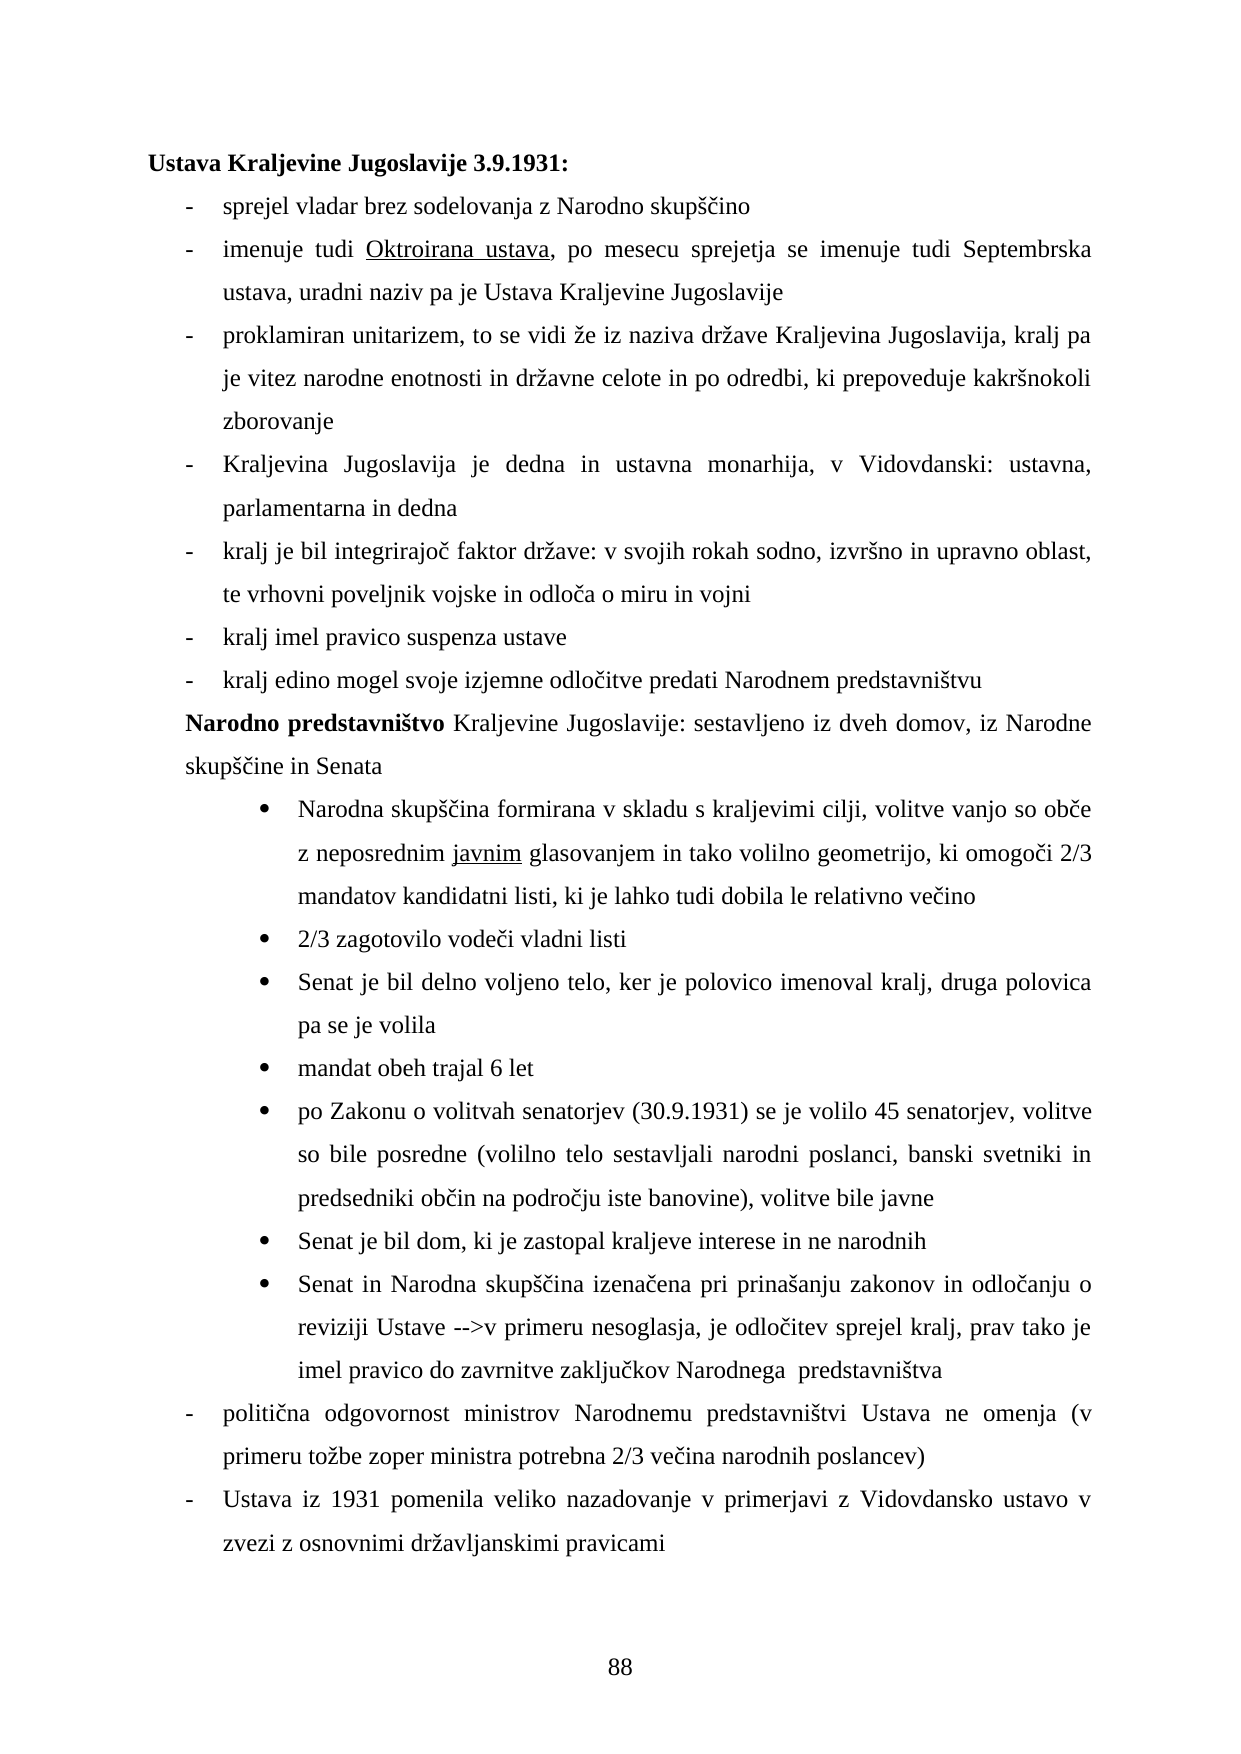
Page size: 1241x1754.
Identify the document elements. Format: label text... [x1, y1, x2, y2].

text Narodno predstavništvo Kraljevine Jugoslavije: sestavljeno iz dveh domov, iz Narodne skupščine in Senata [185, 708, 1092, 780]
list 2/3 zagotovilo vodeči vladni listi [260, 924, 1092, 953]
list proklamiran unitarizem, to se vidi že iz naziva države Kraljevina Jugoslavija, kralj pa je vitez narodne enotnosti in državne celote in po odredbi, ki prepoveduje kakršnokoli zborovanje [185, 320, 1092, 435]
list Kraljevina Jugoslavija je dedna in ustavna monarhija, v Vidovdanski: ustavna, parlamentarna in dedna [185, 449, 1092, 521]
list Ustava iz 1931 pomenila veliko nazadovanje v primerjavi z Vidovdansko ustavo v zvezi z osnovnimi državljanskimi pravicami [185, 1484, 1092, 1556]
text Ustava Kraljevine Jugoslavije 3.9.1931: [148, 148, 1092, 176]
list politična odgovornost ministrov Narodnemu predstavništvi Ustava ne omenja (v primeru tožbe zoper ministra potrebna 2/3 večina narodnih poslancev) [185, 1398, 1092, 1470]
list kralj je bil integrirajoč faktor države: v svojih rokah sodno, izvršno in upravno oblast, te vrhovni poveljnik vojske in odloča o miru in vojni [185, 536, 1092, 608]
list Senat je bil delno voljeno telo, ker je polovico imenoval kralj, druga polovica pa se je volila [260, 967, 1092, 1039]
list sprejel vladar brez sodelovanja z Narodno skupščino [185, 191, 1092, 219]
list kralj edino mogel svoje izjemne odločitve predati Narodnem predstavništvu [185, 665, 1092, 694]
list Narodna skupščina formirana v skladu s kraljevimi cilji, volitve vanjo so obče z neposrednim javnim glasovanjem in tako volilno geometrijo, ki omogoči 2/3 mandatov kandidatni listi, ki je lahko tudi dobila le relativno večino [260, 794, 1092, 909]
list Senat in Narodna skupščina izenačena pri prinašanju zakonov in odločanju o reviziji Ustave -->v primeru nesoglasja, je odločitev sprejel kralj, prav tako je imel pravico do zavrnitve zaključkov Narodnega predstavništva [260, 1269, 1092, 1384]
list Senat je bil dom, ki je zastopal kraljeve interese in ne narodnih [260, 1226, 1092, 1254]
list mandat obeh trajal 6 let [260, 1053, 1092, 1082]
list imenuje tudi Oktroirana ustava, po mesecu sprejetja se imenuje tudi Septembrska ustava, uradni naziv pa je Ustava Kraljevine Jugoslavije [185, 234, 1092, 306]
list po Zakonu o volitvah senatorjev (30.9.1931) se je volilo 45 senatorjev, volitve so bile posredne (volilno telo sestavljali narodni poslanci, banski svetniki in predsedniki občin na področju iste banovine), volitve bile javne [260, 1096, 1092, 1211]
list kralj imel pravico suspenza ustave [185, 622, 1092, 651]
